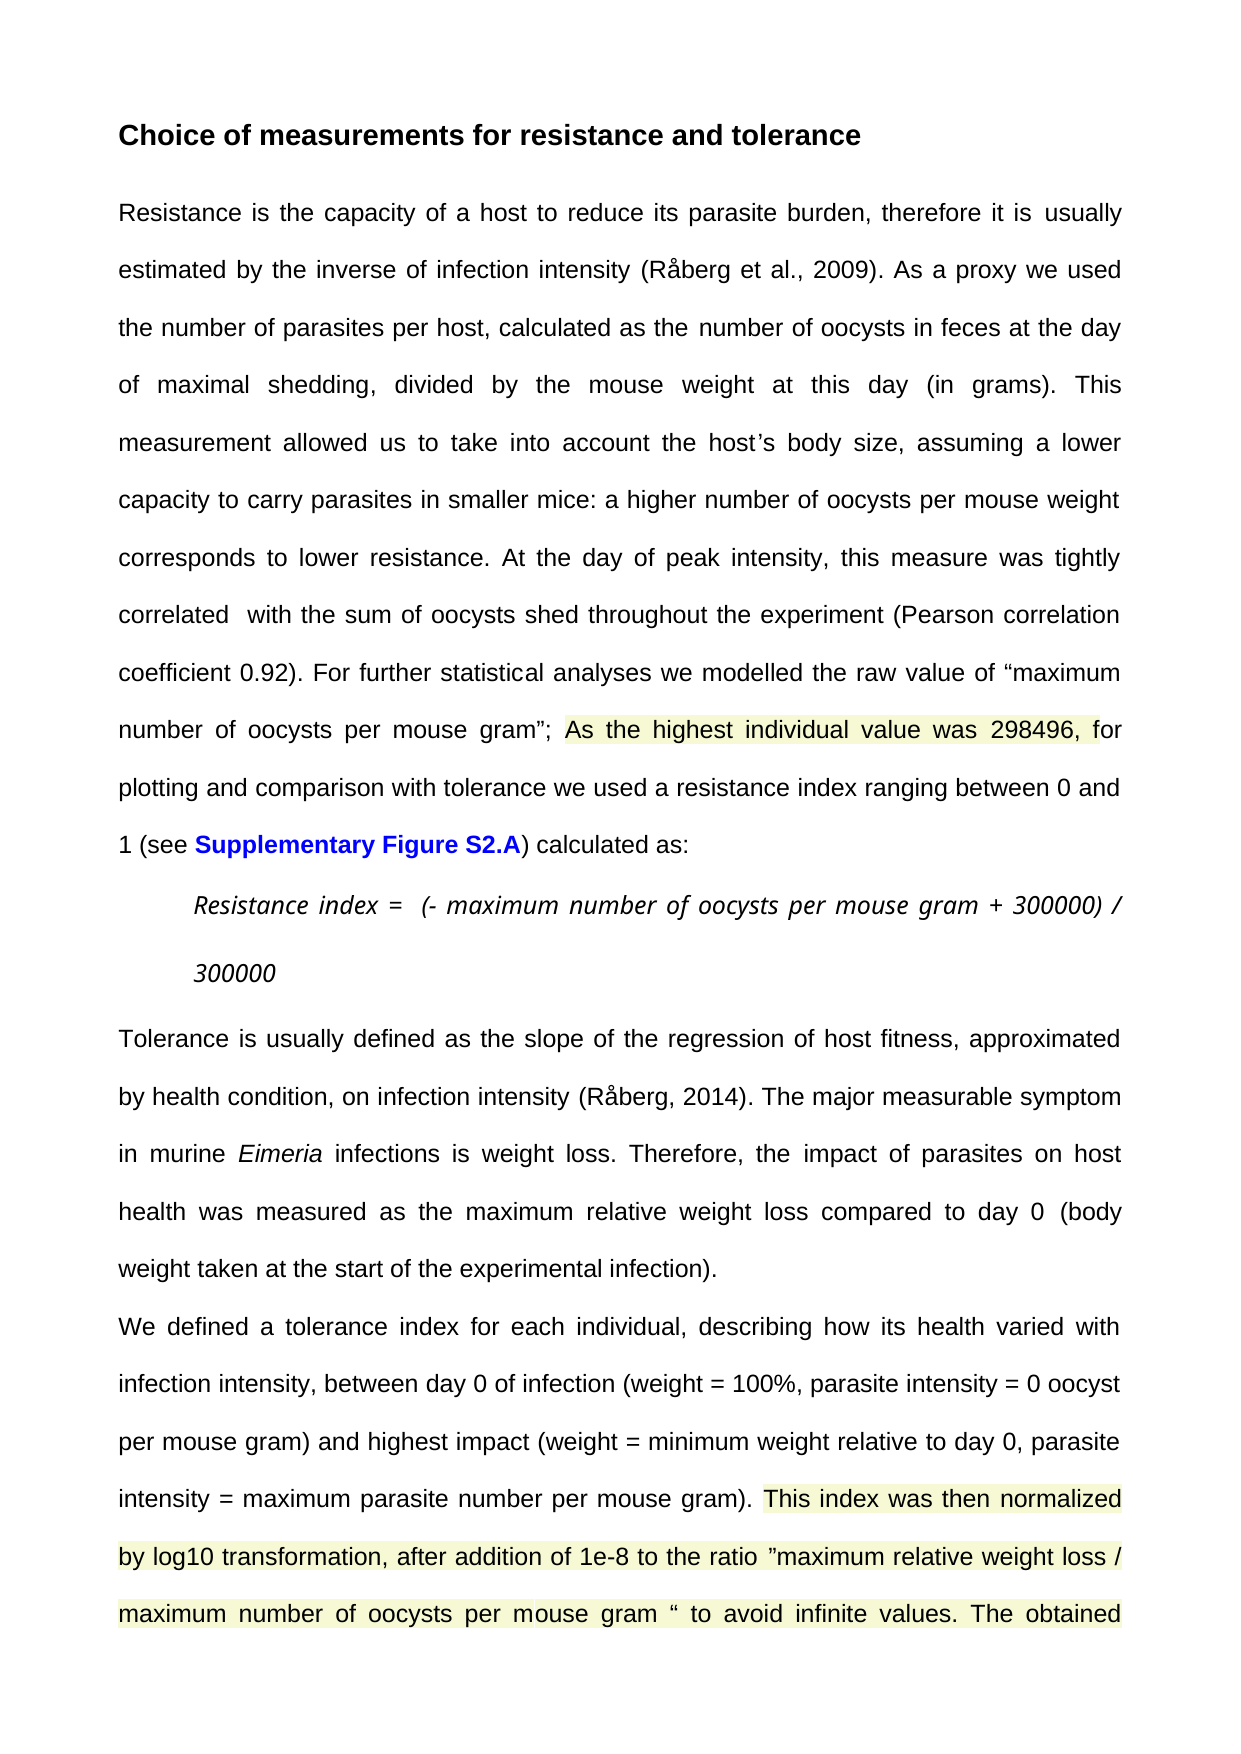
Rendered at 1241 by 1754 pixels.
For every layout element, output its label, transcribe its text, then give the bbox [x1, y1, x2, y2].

text Tolerance is usually defined as the slope of the regression of host fitness, approximated by health condition, on infection intensity (Råberg, 2014). The major measurable symptom in murine Eimeria infections is weight loss. Therefore, the impact of parasites on host health was measured as the maximum relative weight loss compared to day 0 (body weight taken at the start of the experimental infection). [118, 1024, 1122, 1283]
text Resistance index = (- maximum number of oocysts per mouse gram + 300000) / 300000 [193, 888, 1122, 990]
text We defined a tolerance index for each individual, describing how its health varied with infection intensity, between day 0 of infection (weight = 100%, parasite intensity = 0 oocyst per mouse gram) and highest impact (weight = minimum weight relative to day 0, parasite intensity = maximum parasite number per mouse gram). This index was then normalized by log10 transformation, after addition of 1e-8 to the ratio ”maximum relative weight loss / maximum number of oocysts per mouse gram “ to avoid infinite values. The obtained [118, 1311, 1122, 1628]
text Resistance is the capacity of a host to reduce its parasite burden, therefore it is usually estimated by the inverse of infection intensity (Råberg et al., 2009). As a proxy we used the number of parasites per host, calculated as the number of oocysts in feces at the day of maximal shedding, divided by the mouse weight at this day (in grams). This measurement allowed us to take into account the host’s body size, assuming a lower capacity to carry parasites in smaller mice: a higher number of oocysts per mouse weight corresponds to lower resistance. At the day of peak intensity, this measure was tightly correlated with the sum of oocysts shed throughout the experiment (Pearson correlation coefficient 0.92). For further statistical analyses we modelled the raw value of “maximum number of oocysts per mouse gram”; As the highest individual value was 298496, for plotting and comparison with tolerance we used a resistance index ranging between 0 and 1 (see Supplementary Figure S2.A) calculated as: [118, 198, 1122, 859]
subtitle Choice of measurements for resistance and tolerance [118, 118, 1122, 152]
